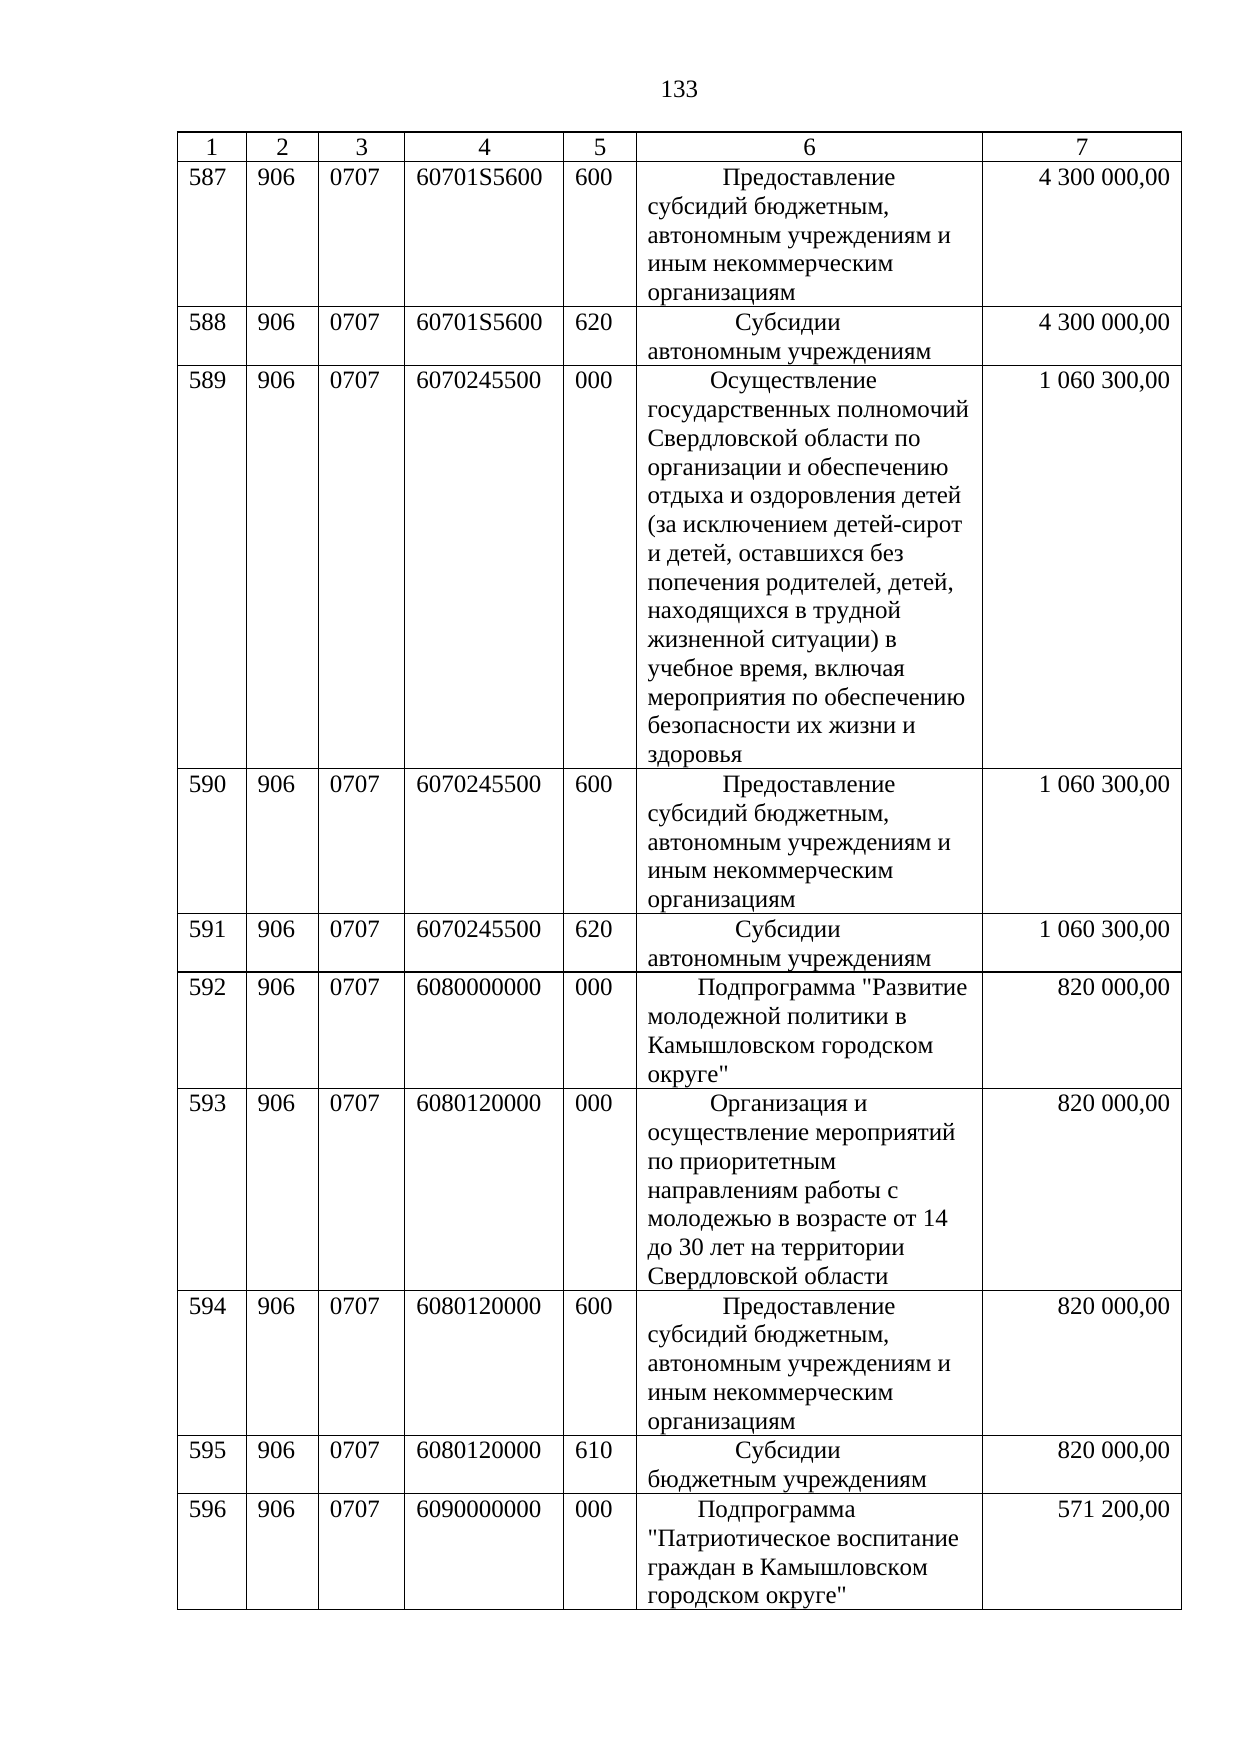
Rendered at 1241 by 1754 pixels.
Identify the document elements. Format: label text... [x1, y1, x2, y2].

table_cell Подпрограмма "Патриотическое воспитание граждан в Камышловском городском округе" [637, 1494, 982, 1609]
table_cell 0707 [319, 1494, 404, 1609]
table_cell 6080120000 [405, 1089, 563, 1290]
table_cell 0707 [319, 769, 404, 913]
table_cell 000 [564, 366, 636, 768]
table_cell 0707 [319, 973, 404, 1087]
table_cell Предоставление субсидий бюджетным, автономным учреждениям и иным некоммерческим организациям [637, 1291, 982, 1434]
table_cell 906 [247, 973, 318, 1087]
table_cell 906 [247, 1291, 318, 1434]
table_cell 600 [564, 769, 636, 913]
table_cell Организация и осуществление мероприятий по приоритетным направлениям работы с молодежью в возрасте от 14 до 30 лет на территории Свердловской области [637, 1089, 982, 1290]
table_cell 60701S5600 [405, 162, 563, 306]
table_cell 6070245500 [405, 366, 563, 768]
table_cell 820 000,00 [983, 973, 1181, 1087]
table_cell 4 300 000,00 [983, 162, 1181, 306]
table_cell 6090000000 [405, 1494, 563, 1609]
table_cell 906 [247, 1089, 318, 1290]
table_cell 0707 [319, 162, 404, 306]
table_header 6 [637, 133, 982, 161]
table_header 3 [319, 133, 404, 161]
table_cell 000 [564, 1089, 636, 1290]
table_cell 000 [564, 1494, 636, 1609]
table_cell 593 [178, 1089, 246, 1290]
table_header 2 [247, 133, 318, 161]
table_cell 0707 [319, 914, 404, 971]
table_cell 0707 [319, 366, 404, 768]
table_cell 0707 [319, 1291, 404, 1434]
table_cell 620 [564, 307, 636, 364]
table_cell 600 [564, 162, 636, 306]
table_cell 571 200,00 [983, 1494, 1181, 1609]
table_cell Предоставление субсидий бюджетным, автономным учреждениям и иным некоммерческим организациям [637, 162, 982, 306]
table_cell 820 000,00 [983, 1436, 1181, 1493]
table_cell 610 [564, 1436, 636, 1493]
table_header 1 [178, 133, 246, 161]
table_cell 6080120000 [405, 1291, 563, 1434]
table_cell 6070245500 [405, 914, 563, 971]
table_cell 1 060 300,00 [983, 366, 1181, 768]
table_cell 6080000000 [405, 973, 563, 1087]
table_cell 0707 [319, 1436, 404, 1493]
table_cell 592 [178, 973, 246, 1087]
table_cell 6080120000 [405, 1436, 563, 1493]
table_cell 4 300 000,00 [983, 307, 1181, 364]
table_cell 1 060 300,00 [983, 769, 1181, 913]
table_cell 906 [247, 1436, 318, 1493]
table_cell 820 000,00 [983, 1291, 1181, 1434]
table_cell 906 [247, 769, 318, 913]
table_cell 595 [178, 1436, 246, 1493]
table_cell 591 [178, 914, 246, 971]
table_cell 600 [564, 1291, 636, 1434]
table_cell Осуществление государственных полномочий Свердловской области по организации и обеспечению отдыха и оздоровления детей (за исключением детей-сирот и детей, оставшихся без попечения родителей, детей, находящихся в трудной жизненной ситуации) в учебное время, включая мероприятия по обеспечению безопасности их жизни и здоровья [637, 366, 982, 768]
table_cell 000 [564, 973, 636, 1087]
table_cell 1 060 300,00 [983, 914, 1181, 971]
table_cell 906 [247, 1494, 318, 1609]
table_header 5 [564, 133, 636, 161]
table_cell 596 [178, 1494, 246, 1609]
table_cell Субсидии автономным учреждениям [637, 914, 982, 971]
table_cell 6070245500 [405, 769, 563, 913]
table_cell 620 [564, 914, 636, 971]
table_cell 0707 [319, 307, 404, 364]
table_cell 820 000,00 [983, 1089, 1181, 1290]
table_cell 588 [178, 307, 246, 364]
table_cell 0707 [319, 1089, 404, 1290]
table_cell Предоставление субсидий бюджетным, автономным учреждениям и иным некоммерческим организациям [637, 769, 982, 913]
table_cell Подпрограмма "Развитие молодежной политики в Камышловском городском округе" [637, 973, 982, 1087]
table_header 7 [983, 133, 1181, 161]
table_cell 587 [178, 162, 246, 306]
table_header 4 [405, 133, 563, 161]
table_cell 906 [247, 914, 318, 971]
table_cell Субсидии автономным учреждениям [637, 307, 982, 364]
table_cell 906 [247, 307, 318, 364]
table_cell 589 [178, 366, 246, 768]
table_cell 590 [178, 769, 246, 913]
table_cell Субсидии бюджетным учреждениям [637, 1436, 982, 1493]
table_cell 60701S5600 [405, 307, 563, 364]
table_cell 906 [247, 366, 318, 768]
table_cell 594 [178, 1291, 246, 1434]
table_cell 906 [247, 162, 318, 306]
